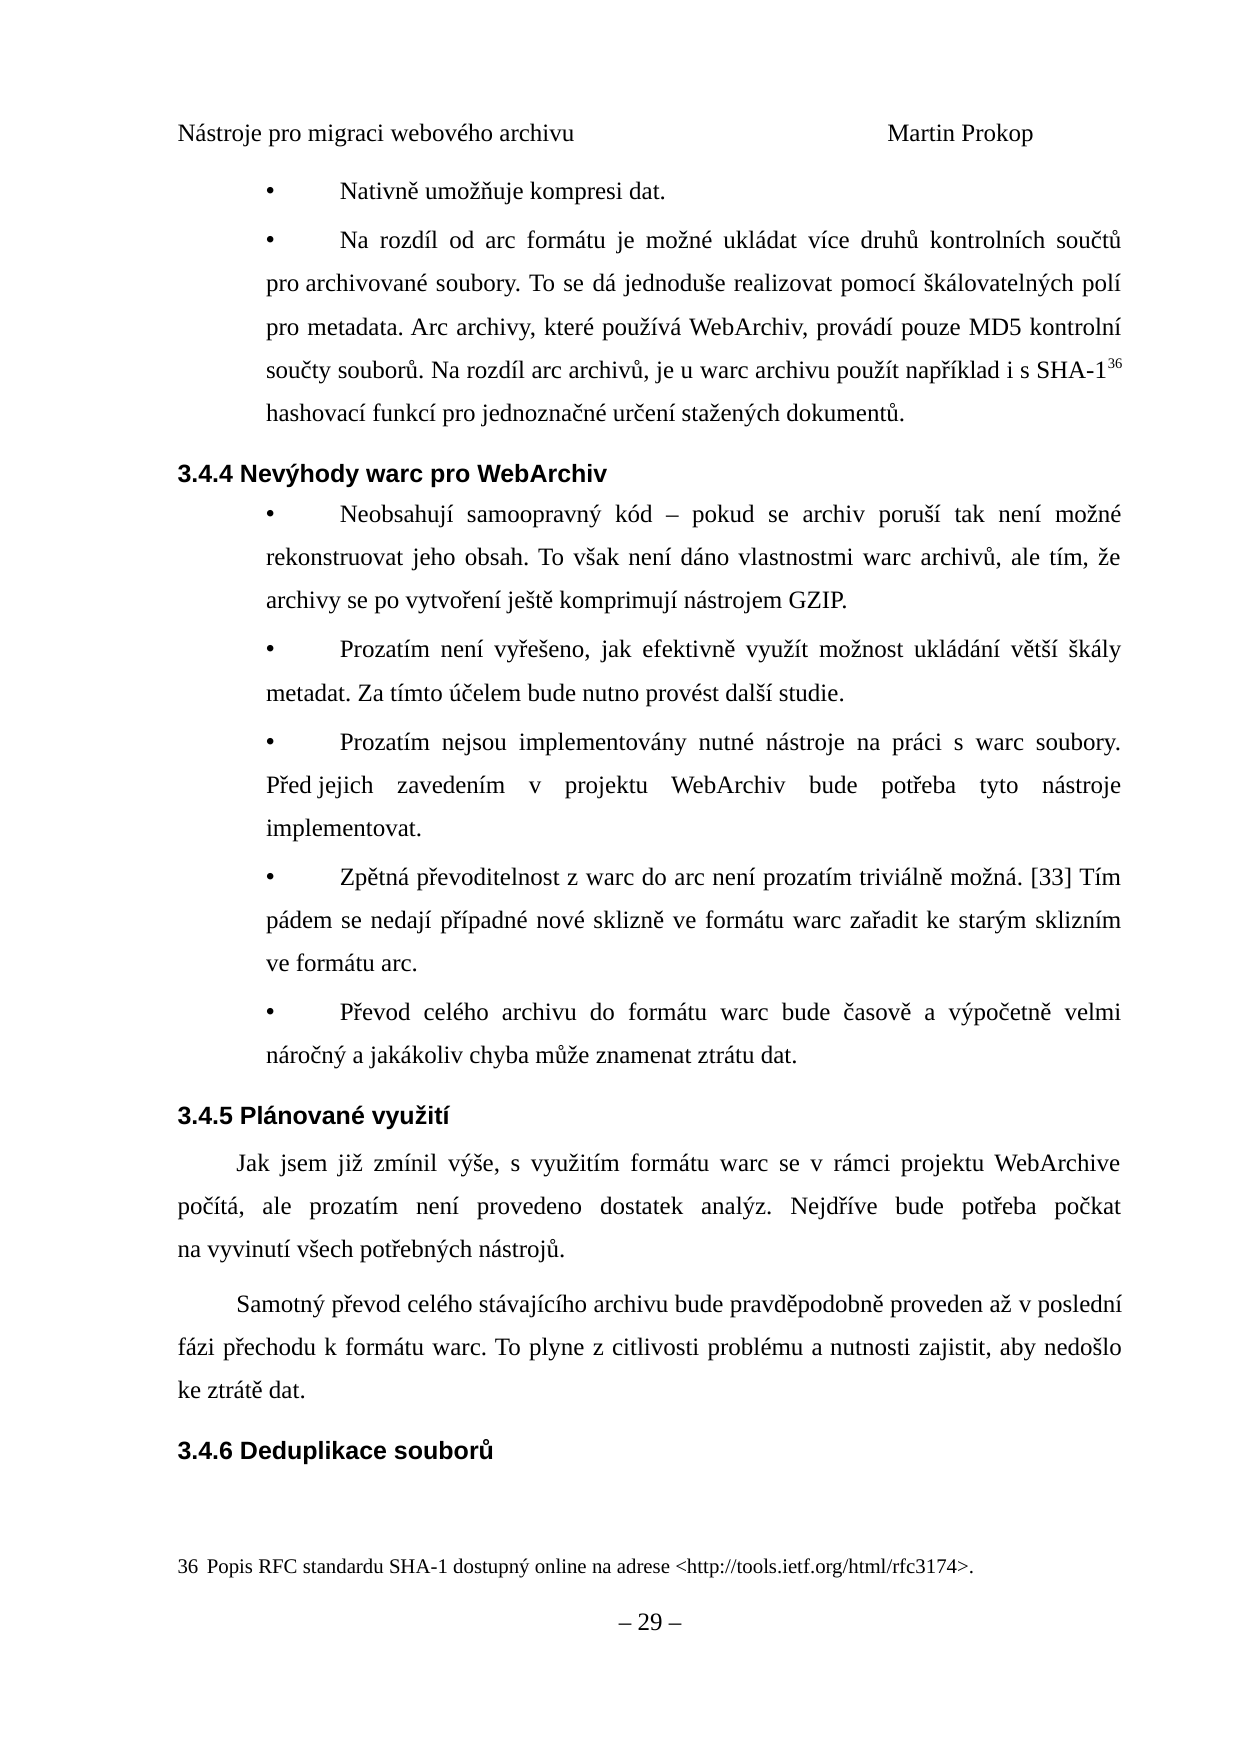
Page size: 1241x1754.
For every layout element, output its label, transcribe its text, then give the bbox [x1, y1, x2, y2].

list Prozatím není vyřešeno, jak efektivně využít možnost ukládání větší škály metadat. Za tímto účelem bude nutno provést další studie. [266, 634, 1122, 706]
subtitle 3.4.4 Nevýhody warc pro WebArchiv [177, 459, 1122, 487]
subtitle 3.4.6 Deduplikace souborů [177, 1436, 1122, 1465]
list Zpětná převoditelnost z warc do arc není prozatím triviálně možná. [33] Tím pádem se nedají případné nové sklizně ve formátu warc zařadit ke starým sklizním ve formátu arc. [266, 862, 1122, 977]
subtitle 3.4.5 Plánované využití [177, 1101, 1122, 1130]
list Prozatím nejsou implementovány nutné nástroje na práci s warc soubory. Před jejich zavedením v projektu WebArchiv bude potřeba tyto nástroje implementovat. [266, 727, 1122, 842]
list Na rozdíl od arc formátu je možné ukládat více druhů kontrolních součtů pro archivované soubory. To se dá jednoduše realizovat pomocí škálovatelných polí pro metadata. Arc archivy, které používá WebArchiv, provádí pouze MD5 kontrolní součty souborů. Na rozdíl arc archivů, je u warc archivu použít například i s SHA-1 hashovací funkcí pro jednoznačné určení stažených dokumentů. [266, 225, 1122, 427]
list Nativně umožňuje kompresi dat. [266, 176, 1122, 205]
text Samotný převod celého stávajícího archivu bude pravděpodobně proveden až v poslední fázi přechodu k formátu warc. To plyne z citlivosti problému a nutnosti zajistit, aby nedošlo ke ztrátě dat. [177, 1289, 1122, 1404]
list Neobsahují samoopravný kód – pokud se archiv poruší tak není možné rekonstruovat jeho obsah. To však není dáno vlastnostmi warc archivů, ale tím, že archivy se po vytvoření ještě komprimují nástrojem GZIP. [266, 499, 1122, 614]
list Popis RFC standardu SHA-1 dostupný online na adrese <http://tools.ietf.org/html/rfc3174>. [177, 1553, 1122, 1578]
text Jak jsem již zmínil výše, s využitím formátu warc se v rámci projektu WebArchive počítá, ale prozatím není provedeno dostatek analýz. Nejdříve bude potřeba počkat na vyvinutí všech potřebných nástrojů. [177, 1148, 1122, 1263]
list Převod celého archivu do formátu warc bude časově a výpočetně velmi náročný a jakákoliv chyba může znamenat ztrátu dat. [266, 997, 1122, 1069]
